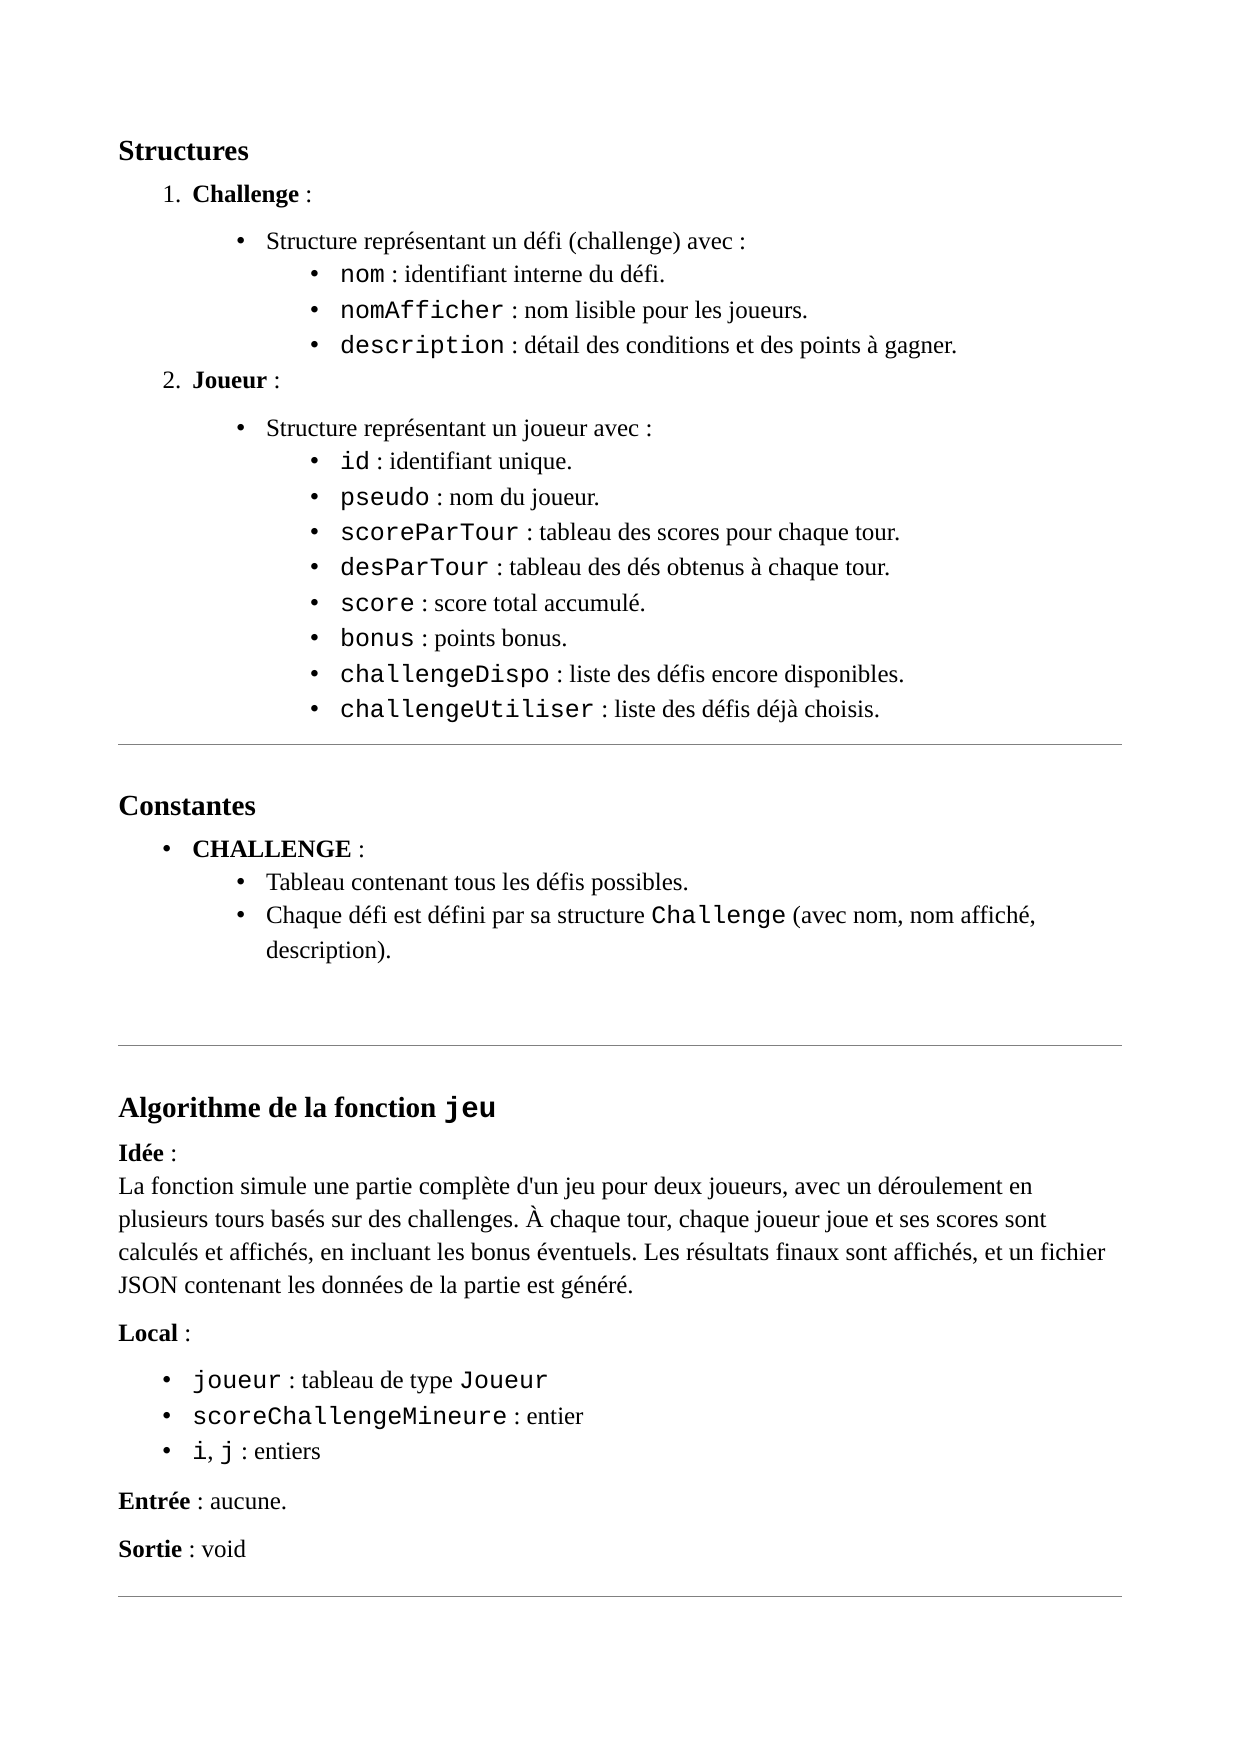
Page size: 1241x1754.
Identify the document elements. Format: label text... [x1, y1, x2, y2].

list Challenge : [162, 179, 1122, 207]
list desParTour : tableau des dés obtenus à chaque tour. [310, 552, 1122, 583]
list score : score total accumulé. [310, 588, 1122, 619]
list challengeDispo : liste des défis encore disponibles. [310, 659, 1122, 689]
list pseudo : nom du joueur. [310, 482, 1122, 512]
list nom : identifiant interne du défi. [310, 259, 1122, 290]
list Tableau contenant tous les défis possibles. [236, 867, 1122, 896]
list Chaque défi est défini par sa structure Challenge (avec nom, nom affiché, description). [236, 901, 1122, 964]
subtitle Algorithme de la fonction jeu [118, 1090, 1122, 1126]
text Local : [118, 1318, 1122, 1347]
list nomAfficher : nom lisible pour les joueurs. [310, 295, 1122, 326]
subtitle Structures [118, 133, 1122, 166]
text Sortie : void [118, 1534, 1122, 1563]
list scoreParTour : tableau des scores pour chaque tour. [310, 517, 1122, 548]
list scoreChallengeMineure : entier [162, 1401, 1122, 1432]
text Idée : La fonction simule une partie complète d'un jeu pour deux joueurs, avec un déroulement en plusieurs tours basés sur des challenges. À chaque tour, chaque joueur joue et ses scores sont calculés et affichés, en incluant les bonus éventuels. Les résultats finaux sont affichés, et un fichier JSON contenant les données de la partie est généré. [118, 1138, 1122, 1299]
text Entrée : aucune. [118, 1486, 1122, 1515]
list i, j : entiers [162, 1436, 1122, 1467]
list Structure représentant un défi (challenge) avec : [236, 226, 1122, 255]
list Structure représentant un joueur avec : [236, 413, 1122, 442]
list challengeUtiliser : liste des défis déjà choisis. [310, 694, 1122, 725]
subtitle Constantes [118, 788, 1122, 822]
list joueur : tableau de type Joueur [162, 1366, 1122, 1396]
list description : détail des conditions et des points à gagner. [310, 330, 1122, 361]
list id : identifiant unique. [310, 446, 1122, 477]
list bonus : points bonus. [310, 623, 1122, 654]
list CHALLENGE : [162, 834, 1122, 863]
list Joueur : [162, 366, 1122, 394]
